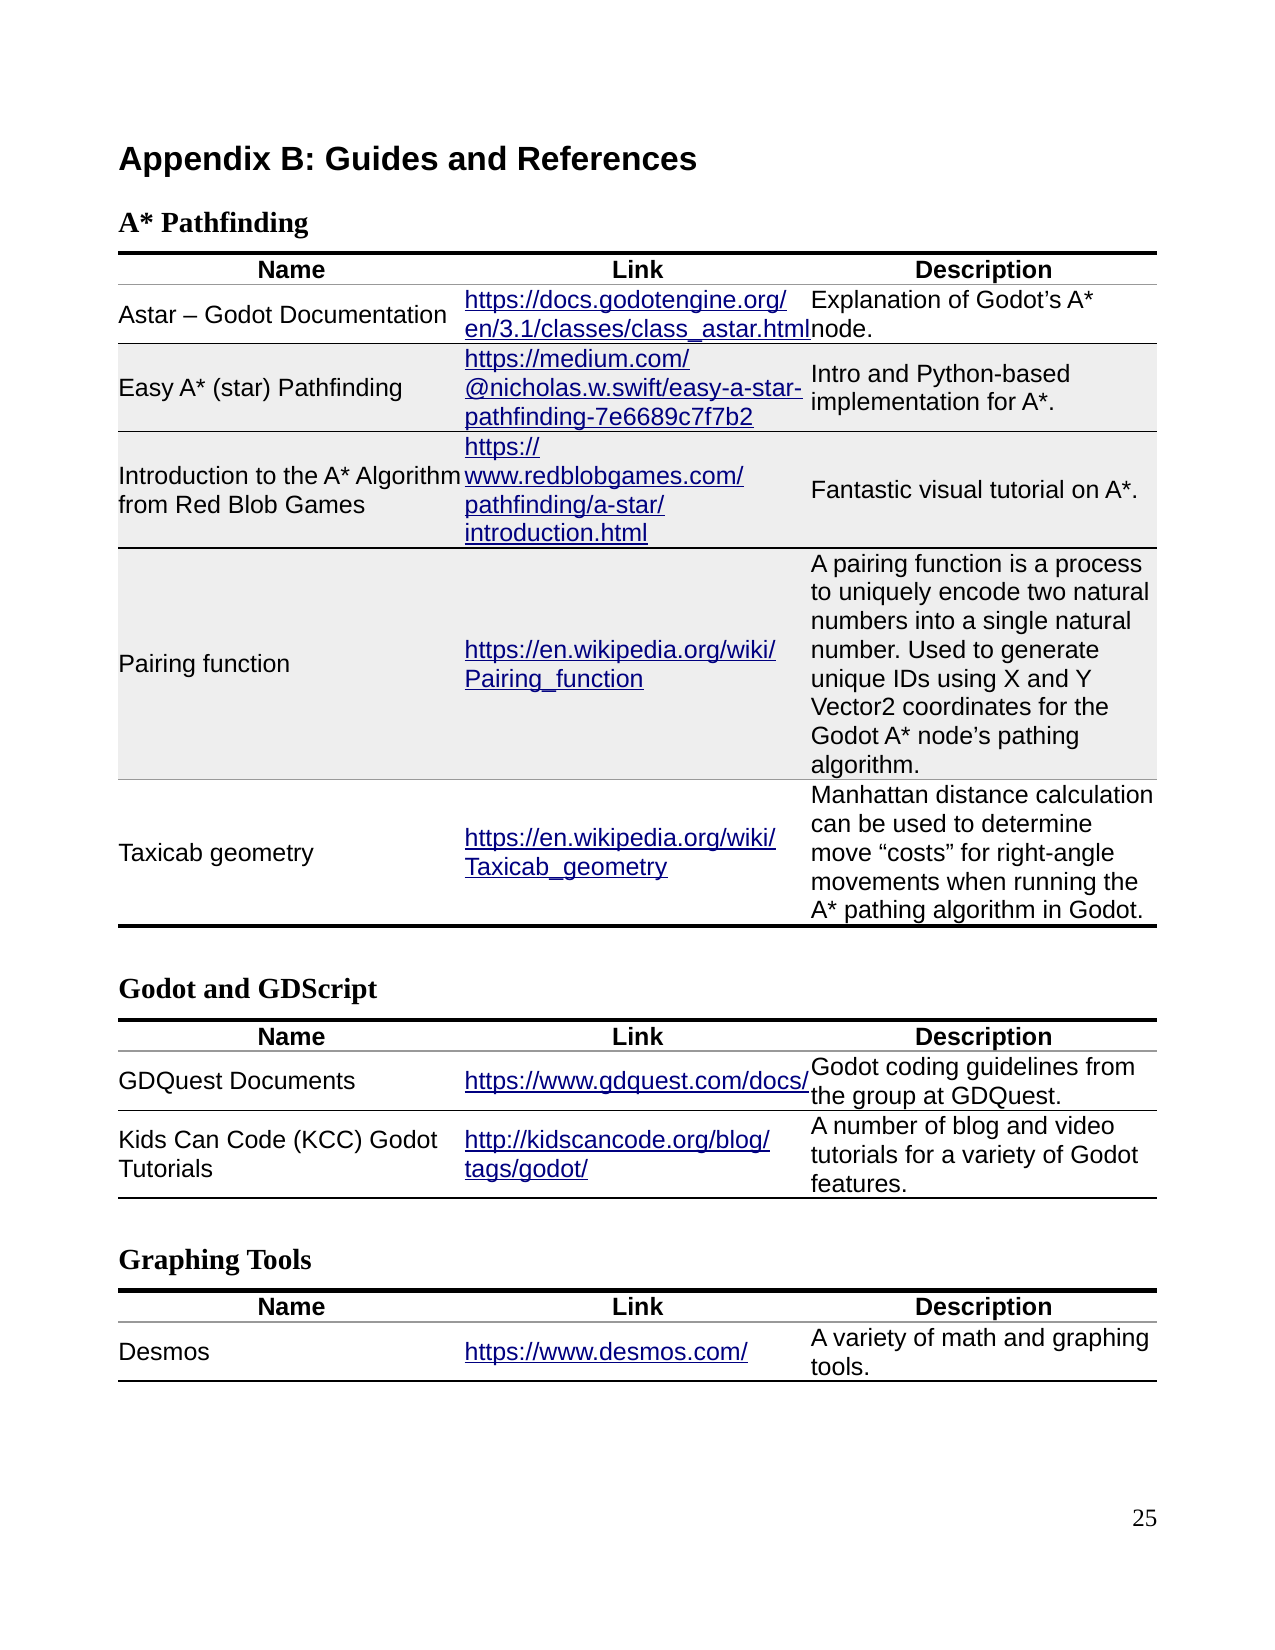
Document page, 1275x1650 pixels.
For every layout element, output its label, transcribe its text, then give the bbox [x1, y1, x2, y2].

table_cell A number of blog and video tutorials for a variety of Godot features. [811, 1111, 1157, 1197]
table_cell GDQuest Documents [118, 1052, 464, 1109]
table_cell Introduction to the A* Algorithm from Red Blob Games [118, 432, 464, 547]
table_cell https://www.gdquest.com/docs/ [464, 1052, 811, 1109]
table_header Link [464, 255, 811, 284]
table_cell Explanation of Godot’s A* node. [811, 285, 1157, 343]
table_cell A variety of math and graphing tools. [811, 1323, 1157, 1380]
subtitle Graphing Tools [118, 1242, 1157, 1276]
table_cell A pairing function is a process to uniquely encode two natural numbers into a single natural number. Used to generate unique IDs using X and Y Vector2 coordinates for the Godot A* node’s pathing algorithm. [811, 549, 1157, 779]
subtitle A* Pathfinding [118, 205, 1157, 238]
table_header Link [464, 1293, 811, 1321]
table_cell Pairing function [118, 549, 464, 779]
table_cell https://docs.godotengine.org/en/3.1/classes/class_astar.html [464, 285, 811, 339]
table_header Name [118, 1293, 464, 1321]
table_cell https://en.wikipedia.org/wiki/Taxicab_geometry [464, 780, 811, 924]
subtitle Godot and GDScript [118, 971, 1157, 1005]
subtitle Appendix B: Guides and References [118, 139, 1157, 178]
table_cell https://medium.com/@nicholas.w.swift/easy-a-star-pathfinding-7e6689c7f7b2 [464, 344, 811, 431]
table_cell http://kidscancode.org/blog/tags/godot/ [464, 1111, 811, 1197]
table_cell Easy A* (star) Pathfinding [118, 344, 464, 431]
table_cell Manhattan distance calculation can be used to determine move “costs” for right-angle movements when running the A* pathing algorithm in Godot. [811, 780, 1157, 924]
table_cell Astar – Godot Documentation [118, 285, 464, 343]
table_header Name [118, 1022, 464, 1050]
table_header Description [811, 1022, 1157, 1050]
table_header Name [118, 255, 464, 284]
table_cell https://en.wikipedia.org/wiki/Pairing_function [464, 549, 811, 779]
table_cell Intro and Python-based implementation for A*. [811, 344, 1157, 431]
table_cell https://www.redblobgames.com/pathfinding/a-star/introduction.html [464, 432, 811, 547]
table_header Description [811, 255, 1157, 284]
table_header Description [811, 1293, 1157, 1321]
table_cell Taxicab geometry [118, 780, 464, 924]
table_cell Godot coding guidelines from the group at GDQuest. [811, 1052, 1157, 1109]
table_cell https://www.desmos.com/ [464, 1323, 811, 1380]
table_cell Fantastic visual tutorial on A*. [811, 432, 1157, 547]
table_cell Kids Can Code (KCC) Godot Tutorials [118, 1111, 464, 1197]
table_cell Desmos [118, 1323, 464, 1380]
table_header Link [464, 1022, 811, 1050]
